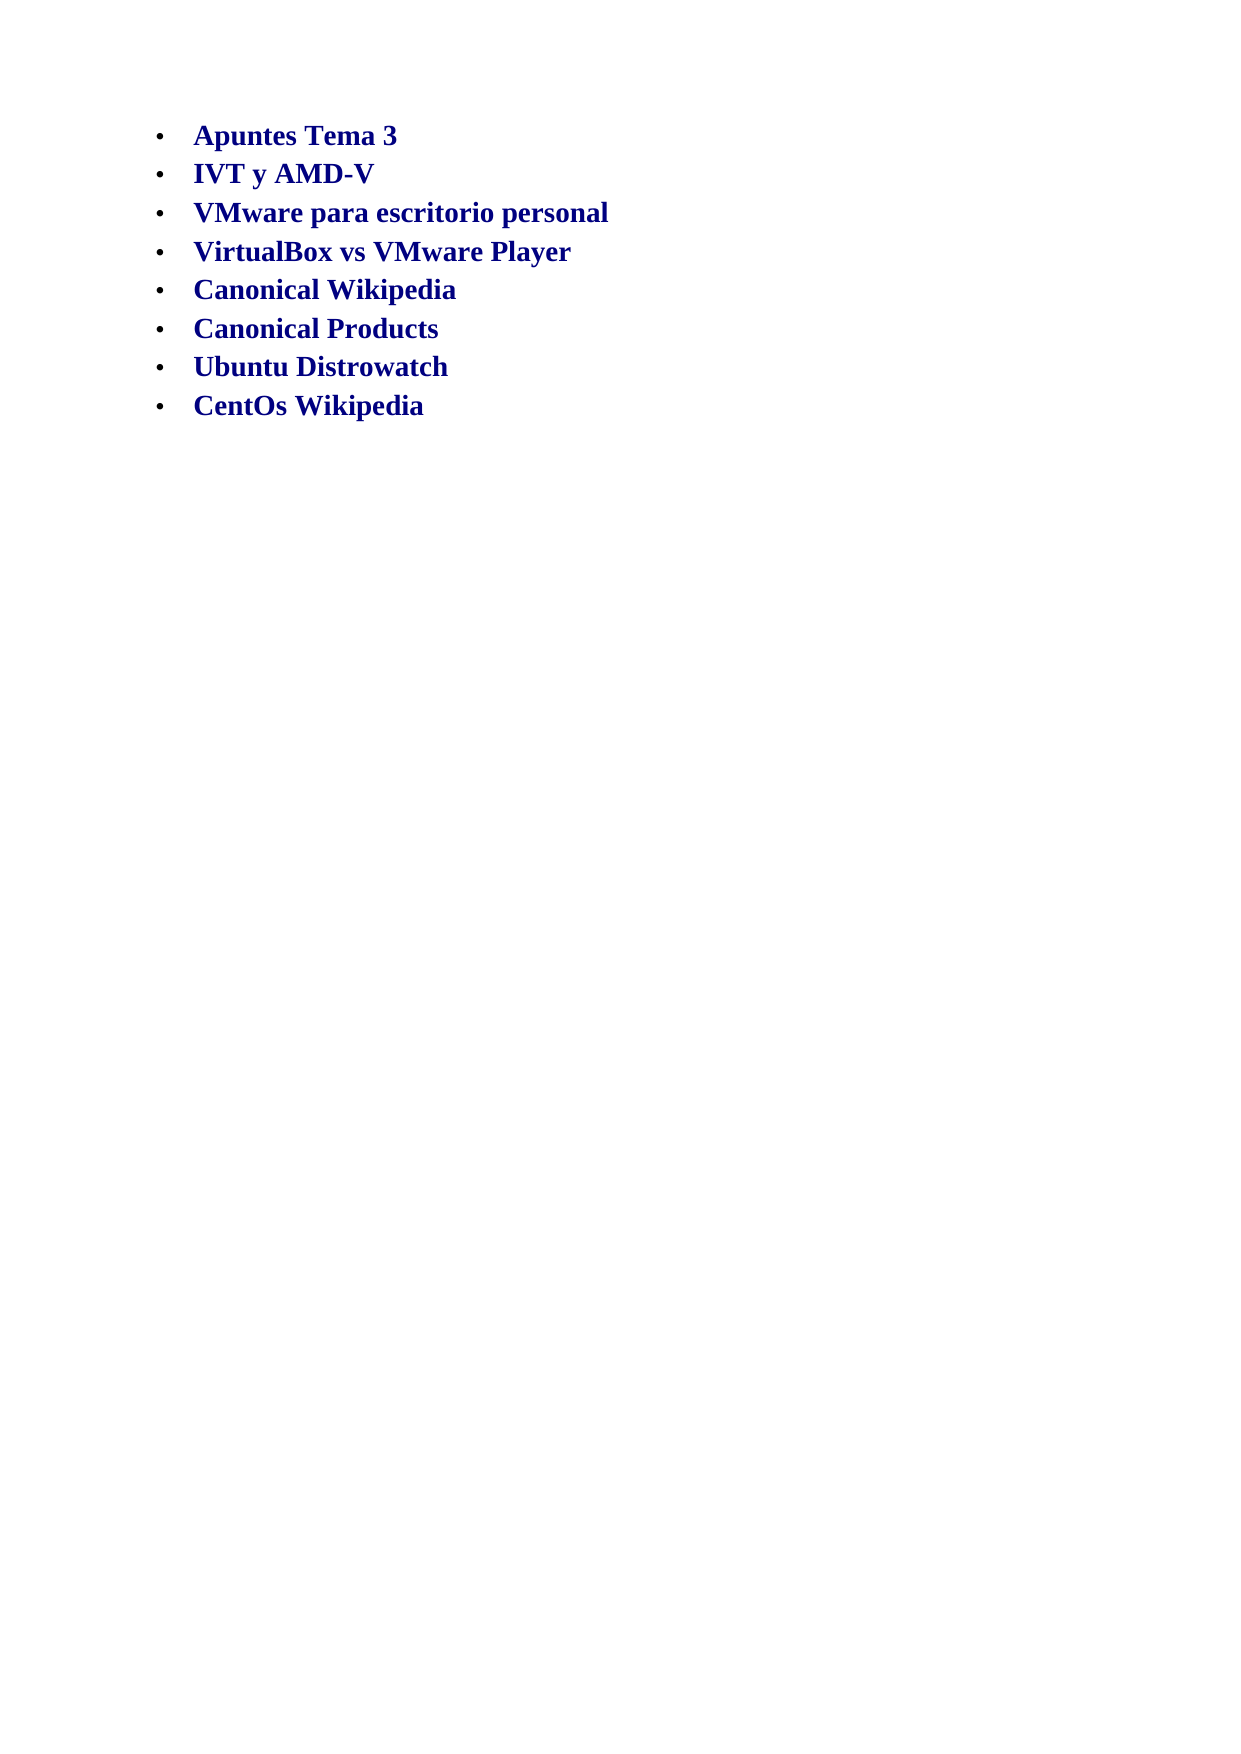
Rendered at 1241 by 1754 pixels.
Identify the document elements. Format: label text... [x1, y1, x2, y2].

list Canonical Wikipedia [156, 272, 1122, 306]
list Canonical Products [156, 311, 1122, 344]
list VMware para escritorio personal [156, 195, 1122, 229]
list CentOs Wikipedia [156, 388, 1122, 421]
list Ubuntu Distrowatch [156, 349, 1122, 383]
list Apuntes Tema 3 [156, 118, 1122, 152]
list IVT y AMD-V [156, 157, 1122, 190]
list VirtualBox vs VMware Player [156, 234, 1122, 267]
